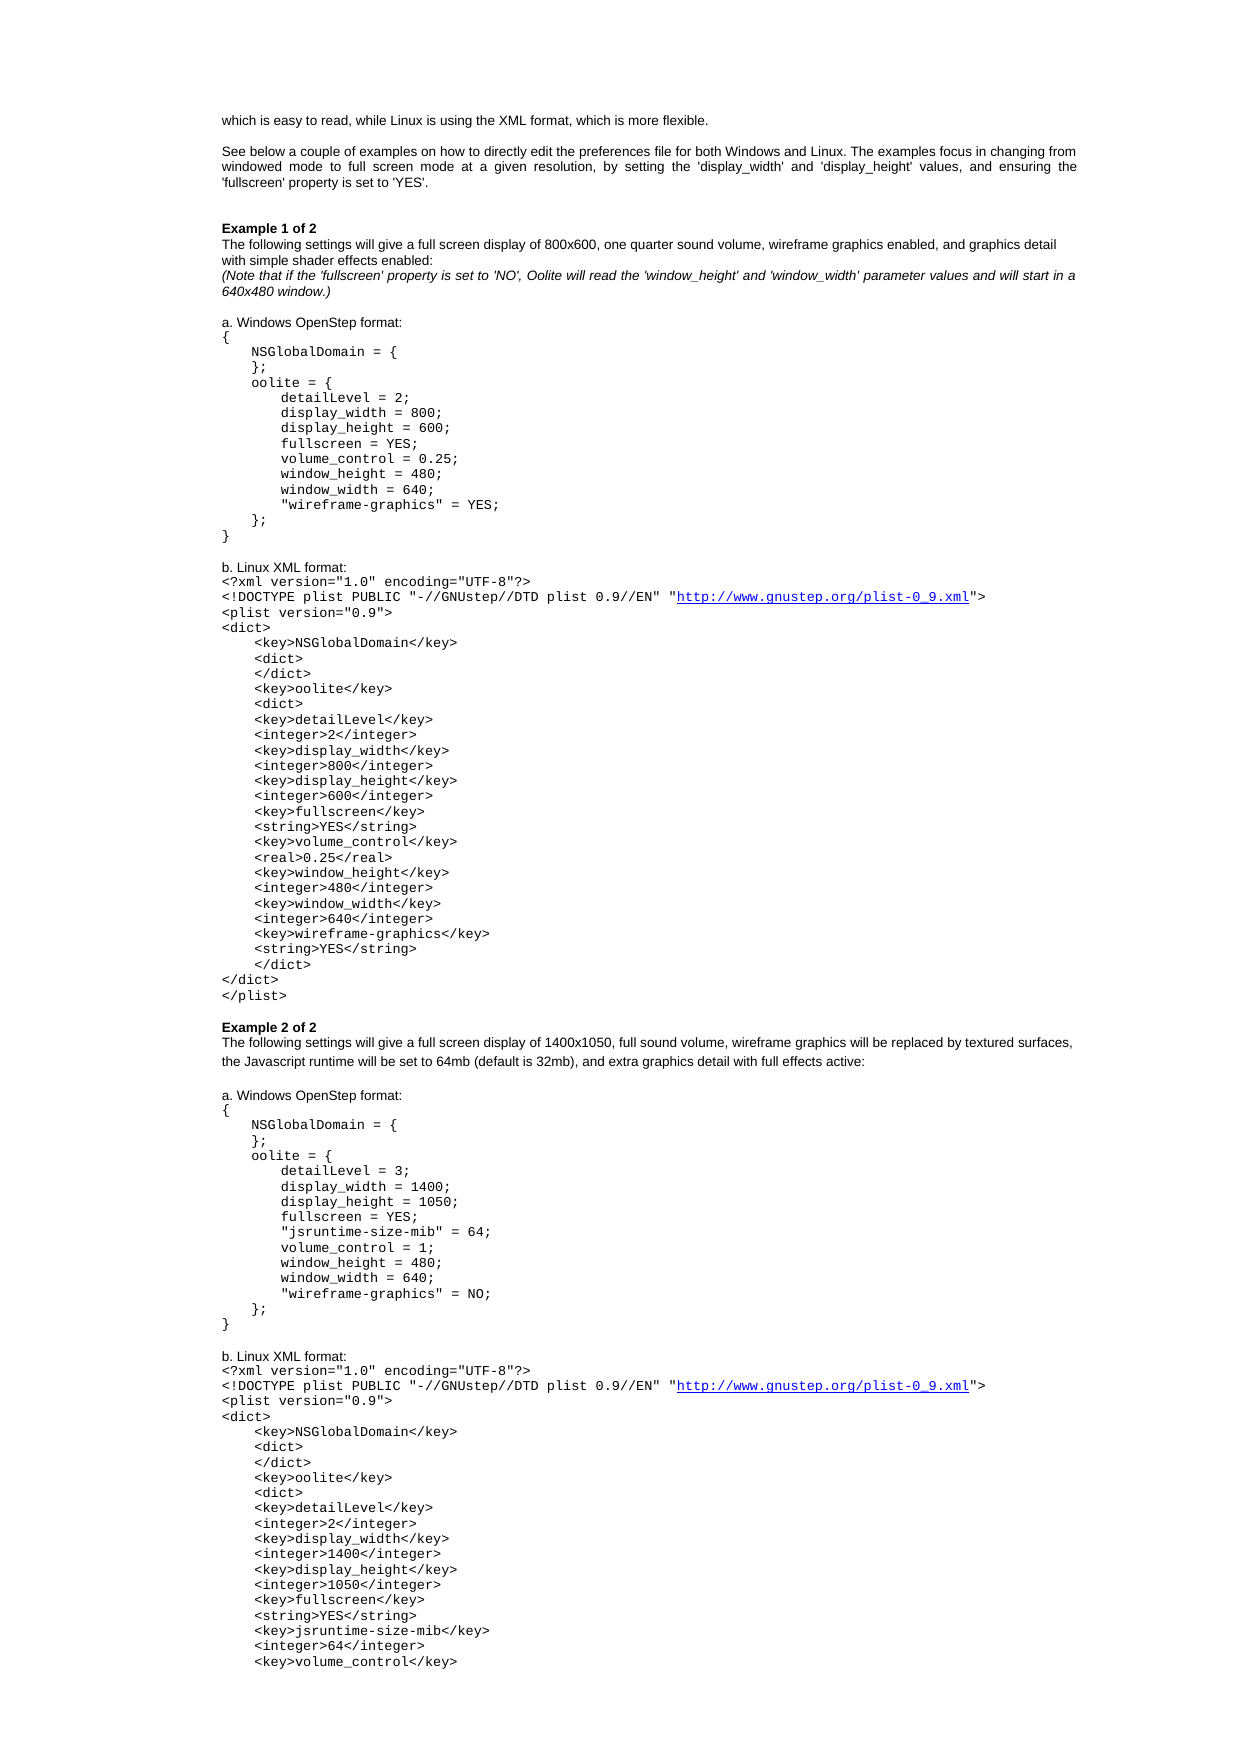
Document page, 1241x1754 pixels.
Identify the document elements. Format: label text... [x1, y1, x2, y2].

text "jsruntime-size-mib" = 64; [222, 1226, 1078, 1241]
text <key>window_width</key> [222, 897, 1078, 912]
text </dict> [222, 958, 1078, 973]
text <integer>2</integer> [222, 728, 1078, 744]
text Example 2 of 2 [222, 1019, 1078, 1035]
text <key>window_height</key> [222, 866, 1078, 881]
text <key>fullscreen</key> [222, 1593, 1078, 1609]
text } [222, 529, 1078, 544]
text <integer>1400</integer> [222, 1548, 1078, 1563]
text <integer>640</integer> [222, 912, 1078, 927]
text <string>YES</string> [222, 1609, 1078, 1624]
text <?xml version="1.0" encoding="UTF-8"?> [222, 1364, 1078, 1379]
text <key>wireframe-graphics</key> [222, 927, 1078, 943]
text }; [222, 513, 1078, 529]
text <key>jsruntime-size-mib</key> [222, 1624, 1078, 1639]
text fullscreen = YES; [222, 1210, 1078, 1226]
text <string>YES</string> [222, 820, 1078, 836]
text fullscreen = YES; [222, 437, 1078, 452]
text <key>display_width</key> [222, 744, 1078, 759]
text <key>display_height</key> [222, 1563, 1078, 1578]
text } [222, 1317, 1078, 1333]
text a. Windows OpenStep format: [222, 314, 1078, 330]
text display_height = 600; [222, 422, 1078, 437]
text <dict> [222, 652, 1078, 667]
text <key>oolite</key> [222, 1471, 1078, 1486]
text { [222, 1103, 1078, 1118]
text window_height = 480; [222, 468, 1078, 483]
text display_height = 1050; [222, 1195, 1078, 1210]
text volume_control = 1; [222, 1241, 1078, 1256]
text detailLevel = 3; [222, 1164, 1078, 1180]
text detailLevel = 2; [222, 391, 1078, 406]
text b. Linux XML format: [222, 560, 1078, 575]
text <key>volume_control</key> [222, 836, 1078, 851]
text oolite = { [222, 1149, 1078, 1164]
text display_width = 800; [222, 406, 1078, 422]
text display_width = 1400; [222, 1180, 1078, 1195]
text b. Linux XML format: [222, 1348, 1078, 1364]
text window_height = 480; [222, 1256, 1078, 1272]
text NSGlobalDomain = { [222, 1118, 1078, 1134]
text <dict> [222, 1410, 1078, 1425]
text <real>0.25</real> [222, 851, 1078, 866]
text <integer>600</integer> [222, 789, 1078, 805]
text </dict> [222, 667, 1078, 682]
text window_width = 640; [222, 1272, 1078, 1287]
text }; [222, 360, 1078, 376]
text <key>detailLevel</key> [222, 1502, 1078, 1517]
text "wireframe-graphics" = NO; [222, 1287, 1078, 1302]
text See below a couple of examples on how to directly edit the preferences file for both Windows and Linux. The examples focus in changing from windowed mode to full screen mode at a given resolution, by setting the 'display_width' and 'display_height' values, and ensuring the 'fullscreen' property is set to 'YES'. [222, 143, 1078, 190]
text <dict> [222, 621, 1078, 636]
text oolite = { [222, 376, 1078, 391]
text <string>YES</string> [222, 943, 1078, 958]
text <integer>480</integer> [222, 881, 1078, 897]
text <dict> [222, 1486, 1078, 1502]
text <!DOCTYPE plist PUBLIC "-//GNUstep//DTD plist 0.9//EN" "http://www.gnustep.org/plist-0_9.xml"> [222, 591, 1078, 606]
text <integer>1050</integer> [222, 1578, 1078, 1593]
text The following settings will give a full screen display of 800x600, one quarter sound volume, wireframe graphics enabled, and graphics detail with simple shader effects enabled: [222, 237, 1078, 268]
text <key>fullscreen</key> [222, 805, 1078, 820]
text </dict> [222, 1456, 1078, 1471]
text volume_control = 0.25; [222, 452, 1078, 468]
text a. Windows OpenStep format: [222, 1088, 1078, 1103]
text <key>display_width</key> [222, 1532, 1078, 1548]
text <key>oolite</key> [222, 682, 1078, 698]
text window_width = 640; [222, 483, 1078, 498]
text <plist version="0.9"> [222, 606, 1078, 621]
text <key>volume_control</key> [222, 1655, 1078, 1670]
text <integer>64</integer> [222, 1639, 1078, 1655]
text <integer>800</integer> [222, 759, 1078, 774]
text <dict> [222, 1440, 1078, 1456]
text <integer>2</integer> [222, 1517, 1078, 1532]
text </plist> [222, 989, 1078, 1004]
text <key>detailLevel</key> [222, 713, 1078, 728]
text "wireframe-graphics" = YES; [222, 498, 1078, 513]
text Example 1 of 2 [222, 221, 1078, 237]
text { [222, 330, 1078, 345]
text <plist version="0.9"> [222, 1394, 1078, 1410]
text The following settings will give a full screen display of 1400x1050, full sound volume, wireframe graphics will be replaced by textured surfaces, the Javascript runtime will be set to 64mb (default is 32mb), and extra graphics detail with full effects active: [222, 1035, 1078, 1069]
text <key>NSGlobalDomain</key> [222, 636, 1078, 652]
text NSGlobalDomain = { [222, 345, 1078, 360]
text <dict> [222, 698, 1078, 713]
text which is easy to read, while Linux is using the XML format, which is more flexible. [222, 112, 1078, 128]
text }; [222, 1302, 1078, 1317]
text </dict> [222, 973, 1078, 989]
text <!DOCTYPE plist PUBLIC "-//GNUstep//DTD plist 0.9//EN" "http://www.gnustep.org/plist-0_9.xml"> [222, 1379, 1078, 1394]
text }; [222, 1134, 1078, 1149]
text <?xml version="1.0" encoding="UTF-8"?> [222, 575, 1078, 591]
text <key>NSGlobalDomain</key> [222, 1425, 1078, 1440]
text (Note that if the 'fullscreen' property is set to 'NO', Oolite will read the 'window_height' and 'window_width' parameter values and will start in a 640x480 window.) [222, 268, 1078, 299]
text <key>display_height</key> [222, 774, 1078, 789]
